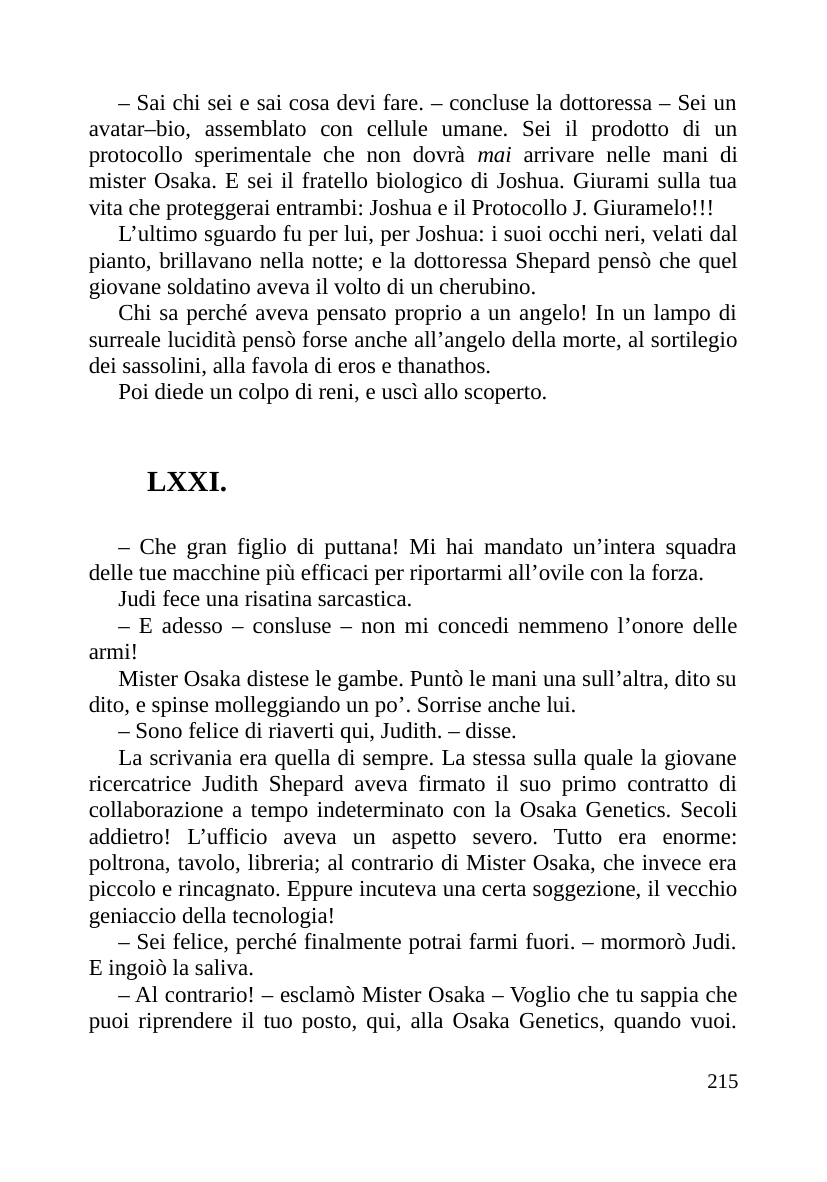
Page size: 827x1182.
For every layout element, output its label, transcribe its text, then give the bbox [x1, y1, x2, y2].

text Mister Osaka distese le gambe. Puntò le mani una sull’altra, dito su dito, e spinse molleggiando un po’. Sorrise anche lui. [88, 664, 738, 717]
text – Che gran figlio di puttana! Mi hai mandato un’intera squadra delle tue macchine più efficaci per riportarmi all’ovile con la forza. [88, 533, 738, 586]
text – Sai chi sei e sai cosa devi fare. – concluse la dottoressa – Sei un avatar–bio, assemblato con cellule umane. Sei il prodotto di un protocollo sperimentale che non dovrà mai arrivare nelle mani di mister Osaka. E sei il fratello biologico di Joshua. Giurami sulla tua vita che proteggerai entrambi: Joshua e il Protocollo J. Giuramelo!!! [88, 88, 738, 220]
text – Sono felice di riaverti qui, Judith. – disse. [88, 717, 738, 744]
text – Al contrario! – esclamò Mister Osaka – Voglio che tu sappia che puoi riprendere il tuo posto, qui, alla Osaka Genetics, quando vuoi. [88, 981, 738, 1033]
text Judi fece una risatina sarcastica. [88, 586, 738, 612]
text – Sei felice, perché finalmente potrai farmi fuori. – mormorò Judi. E ingoiò la saliva. [88, 928, 738, 981]
text Poi diede un colpo di reni, e uscì allo scoperto. [88, 378, 738, 405]
subtitle LXXI. [88, 464, 738, 497]
text Chi sa perché aveva pensato proprio a un angelo! In un lampo di surreale lucidità pensò forse anche all’angelo della morte, al sortilegio dei sassolini, alla favola di eros e thanathos. [88, 299, 738, 378]
text L’ultimo sguardo fu per lui, per Joshua: i suoi occhi neri, velati dal pianto, brillavano nella notte; e la dottoressa Shepard pensò che quel giovane soldatino aveva il volto di un cherubino. [88, 220, 738, 299]
text – E adesso – consluse – non mi concedi nemmeno l’onore delle armi! [88, 612, 738, 664]
text La scrivania era quella di sempre. La stessa sulla quale la giovane ricercatrice Judith Shepard aveva firmato il suo primo contratto di collaborazione a tempo indeterminato con la Osaka Genetics. Secoli addietro! L’ufficio aveva un aspetto severo. Tutto era enorme: poltrona, tavolo, libreria; al contrario di Mister Osaka, che invece era piccolo e rincagnato. Eppure incuteva una certa soggezione, il vecchio geniaccio della tecnologia! [88, 744, 738, 928]
